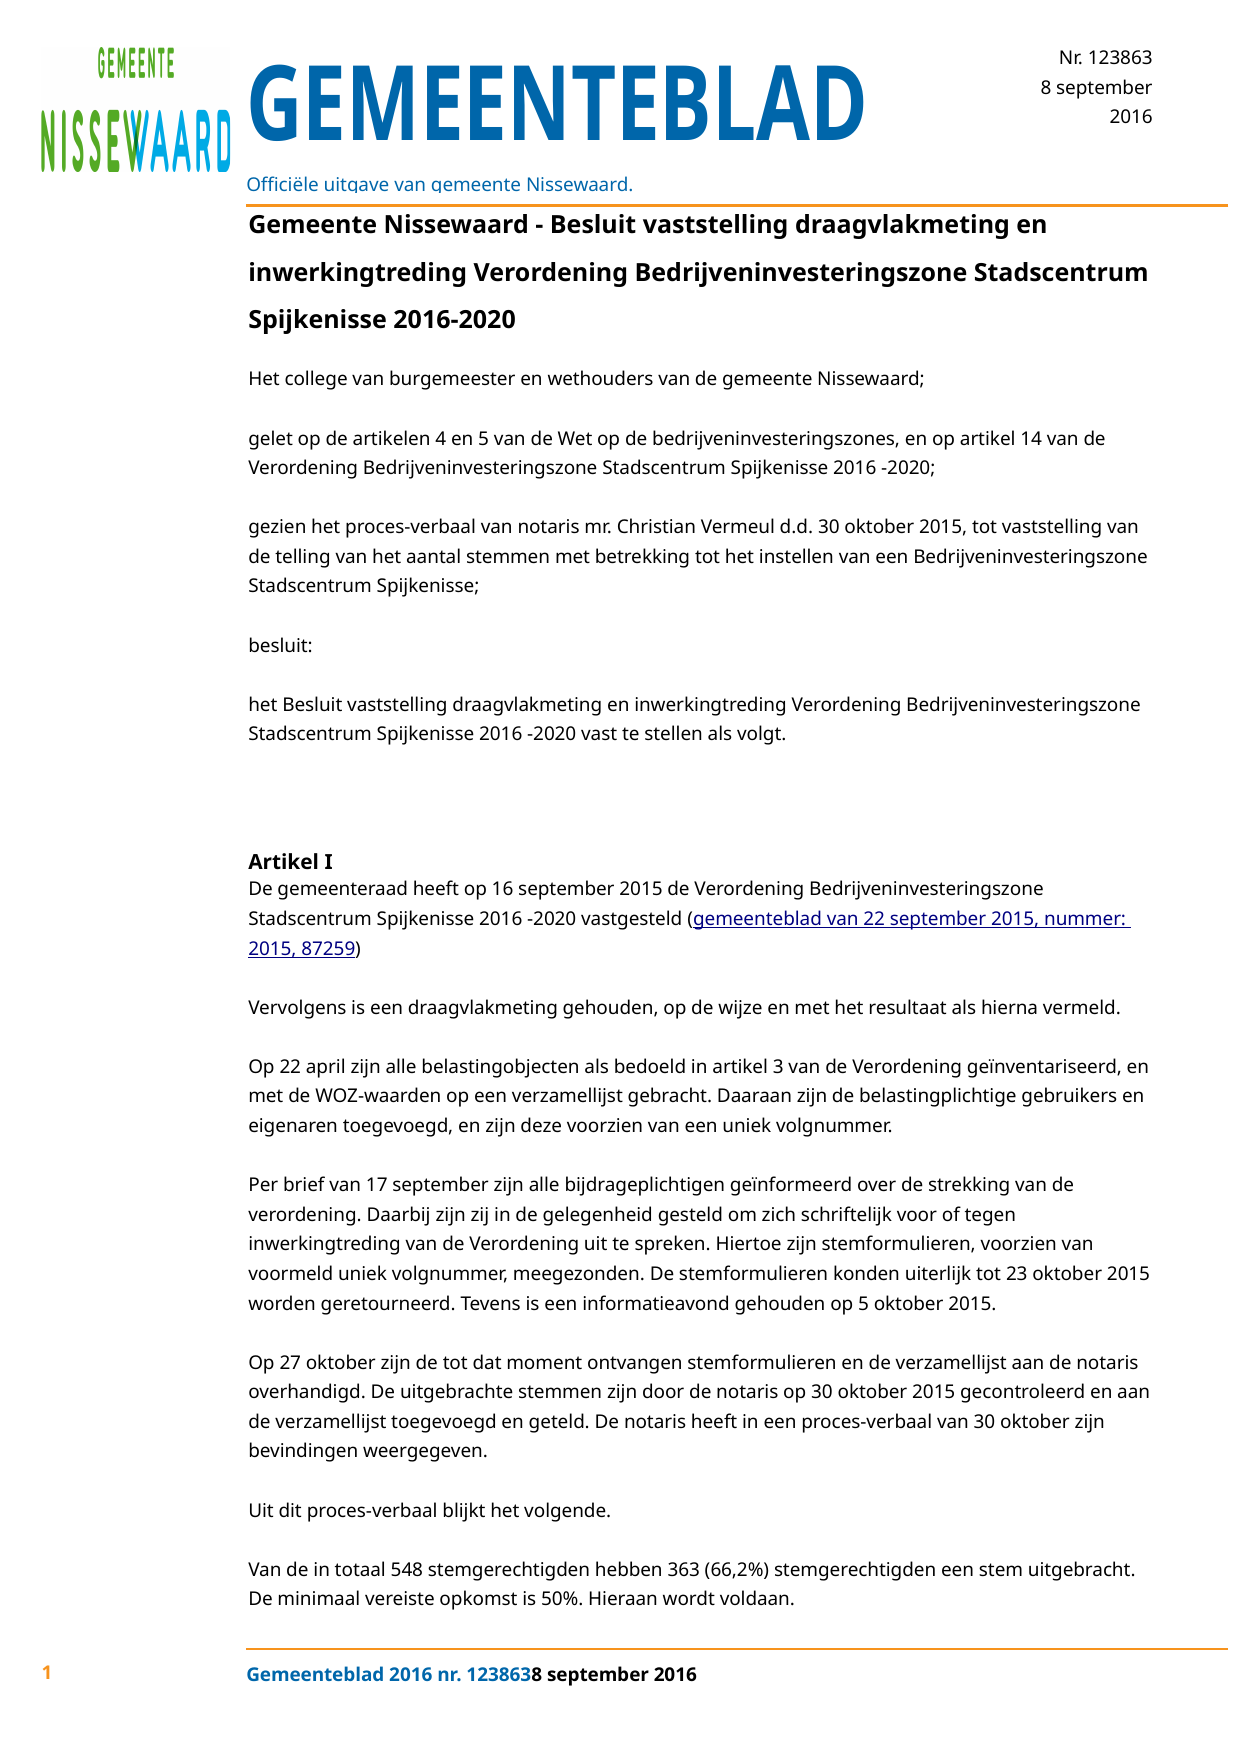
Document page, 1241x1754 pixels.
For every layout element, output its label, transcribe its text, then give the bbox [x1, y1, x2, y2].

text gelet op de artikelen 4 en 5 van de Wet op de bedrijveninvesteringszones, en op artikel 14 van de Verordening Bedrijveninvesteringszone Stadscentrum Spijkenisse 2016 -2020; [248, 425, 1152, 480]
text Uit dit proces-verbaal blijkt het volgende. [248, 1497, 1152, 1522]
text besluit: [248, 632, 1152, 657]
text Het college van burgemeester en wethouders van de gemeente Nissewaard; [248, 366, 1152, 391]
picture [154, 157, 165, 172]
picture [200, 151, 206, 172]
text Gemeente Nissewaard - Besluit vaststelling draagvlakmeting en inwerkingtreding Verordening Bedrijveninvesteringszone Stadscentrum Spijkenisse 2016-2020 [248, 207, 1152, 336]
text Per brief van 17 september zijn alle bijdrageplichtigen geïnformeerd over de strekking van de verordening. Daarbij zijn zij in de gelegenheid gesteld om zich schriftelijk voor of tegen inwerkingtreding van de Verordening uit te spreken. Hiertoe zijn stemformulieren, voorzien van voormeld uniek volgnummer, meegezonden. De stemformulieren konden uiterlijk tot 23 oktober 2015 worden geretourneerd. Tevens is een informatieavond gehouden op 5 oktober 2015. [248, 1171, 1152, 1315]
text Van de in totaal 548 stemgerechtigden hebben 363 (66,2%) stemgerechtigden een stem uitgebracht. De minimaal vereiste opkomst is 50%. Hieraan wordt voldaan. [248, 1556, 1152, 1611]
text Op 22 april zijn alle belastingobjecten als bedoeld in artikel 3 van de Verordening geïnventariseerd, en met de WOZ-waarden op een verzamellijst gebracht. Daaraan zijn de belastingplichtige gebruikers en eigenaren toegevoegd, en zijn deze voorzien van een uniek volgnummer. [248, 1053, 1152, 1138]
text De gemeenteraad heeft op 16 september 2015 de Verordening Bedrijveninvesteringszone Stadscentrum Spijkenisse 2016 -2020 vastgesteld (gemeenteblad van 22 september 2015, nummer: 2015, 87259) [248, 876, 1152, 960]
picture [176, 157, 187, 172]
picture [201, 122, 206, 138]
text Artikel I [248, 847, 1152, 876]
text Vervolgens is een draagvlakmeting gehouden, op de wijze en met het resultaat als hierna vermeld. [248, 994, 1152, 1019]
picture [222, 122, 227, 160]
text Op 27 oktober zijn de tot dat moment ontvangen stemformulieren en de verzamellijst aan de notaris overhandigd. De uitgebrachte stemmen zijn door de notaris op 30 oktober 2015 gecontroleerd en aan de verzamellijst toegevoegd en geteld. De notaris heeft in een proces-verbaal van 30 oktober zijn bevindingen weergegeven. [248, 1349, 1152, 1463]
picture [41, 47, 231, 172]
text het Besluit vaststelling draagvlakmeting en inwerkingtreding Verordening Bedrijveninvesteringszone Stadscentrum Spijkenisse 2016 -2020 vast te stellen als volgt. [248, 691, 1152, 746]
text gezien het proces-verbaal van notaris mr. Christian Vermeul d.d. 30 oktober 2015, tot vaststelling van de telling van het aantal stemmen met betrekking tot het instellen van een Bedrijveninvesteringszone Stadscentrum Spijkenisse; [248, 513, 1152, 598]
